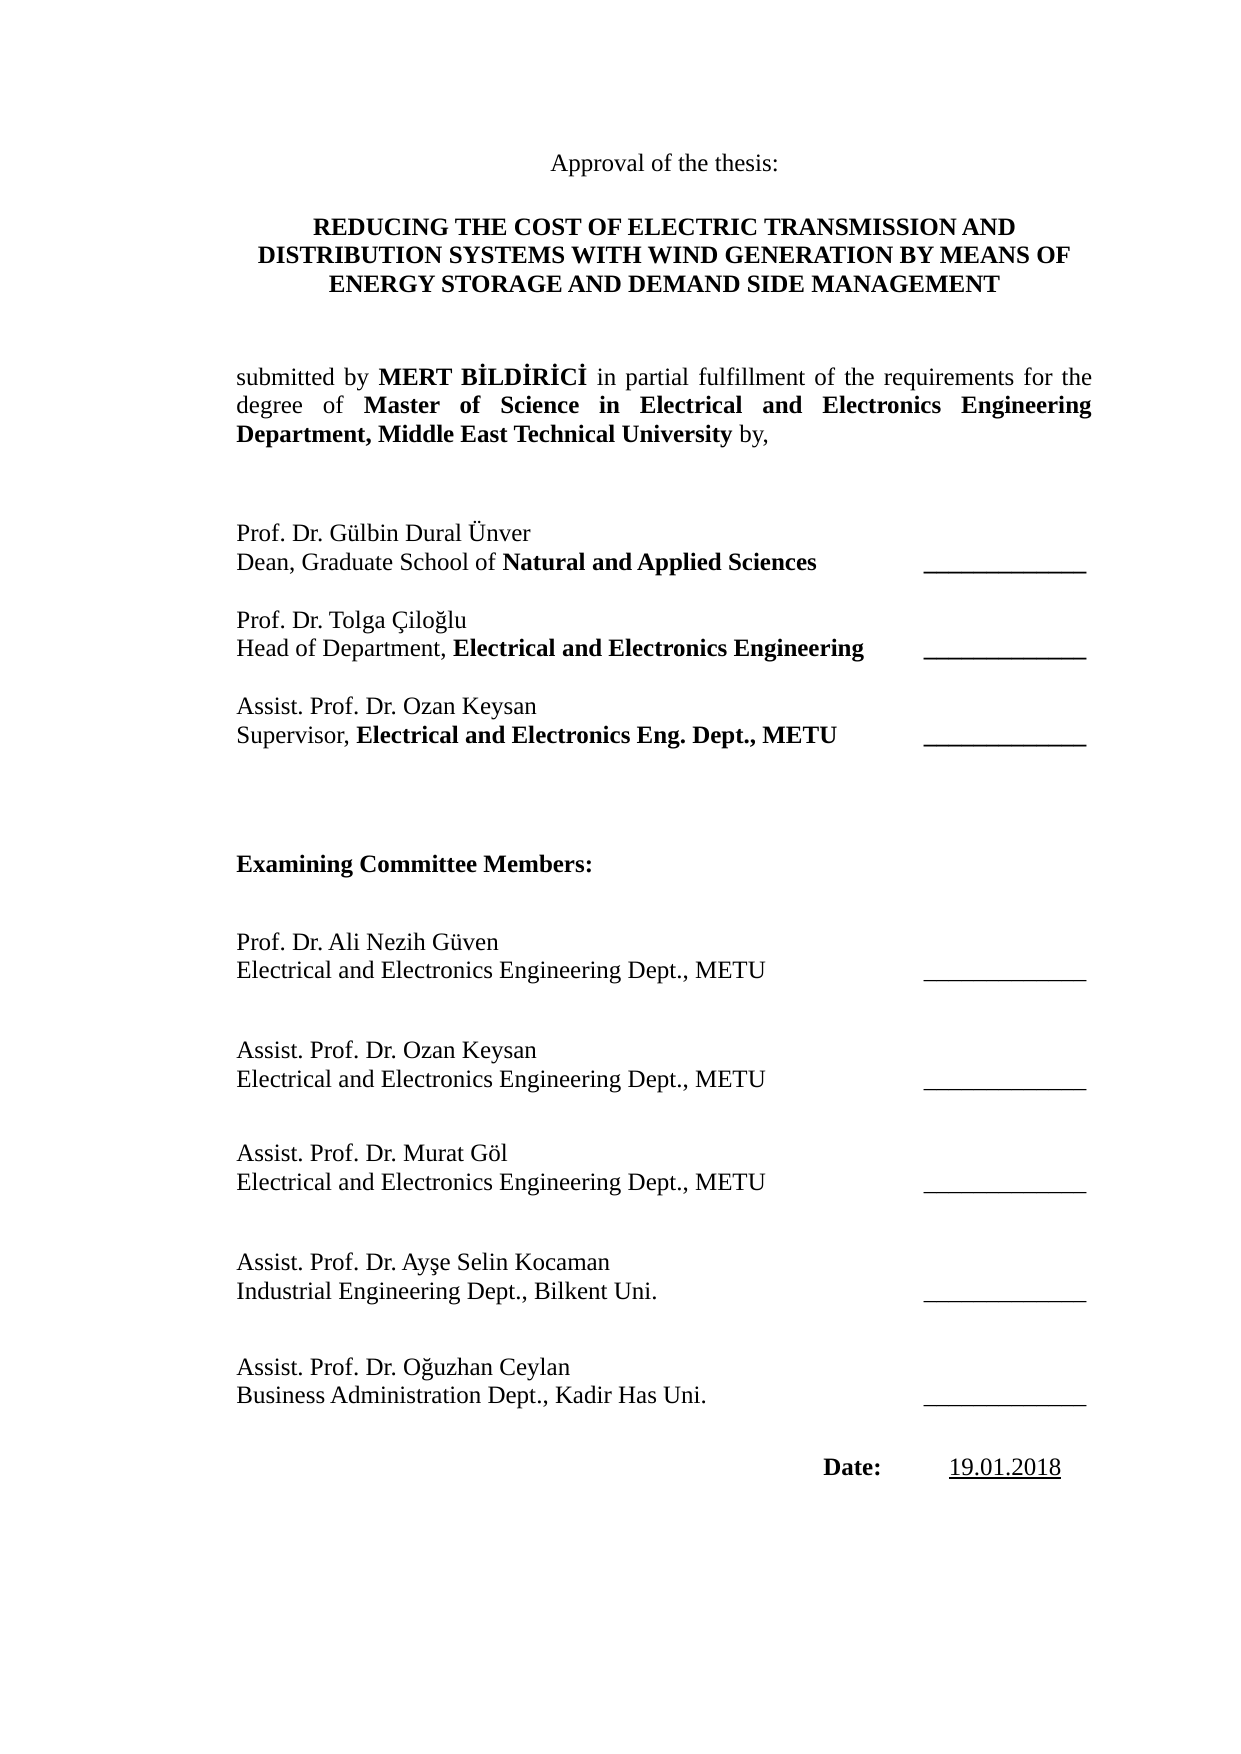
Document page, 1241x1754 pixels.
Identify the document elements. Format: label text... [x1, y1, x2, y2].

table_cell [225, 749, 892, 820]
table_cell _____________ [893, 605, 1117, 662]
table_cell _____________ [893, 984, 1117, 1093]
table_cell Assist. Prof. Dr. Ozan Keysan Supervisor, Electrical and Electronics Eng. Dept., METU [225, 691, 892, 748]
table_cell Prof. Dr. Ali Nezih Güven Electrical and Electronics Engineering Dept., METU [225, 878, 892, 984]
table_cell [225, 576, 892, 605]
table_cell _____________ [893, 691, 1117, 748]
table_header Prof. Dr. Gülbin Dural Ünver Dean, Graduate School of Natural and Applied Sciences [225, 519, 892, 576]
text Approval of the thesis: [236, 148, 1093, 176]
table_cell Assist. Prof. Dr. Oğuzhan Ceylan Business Administration Dept., Kadir Has Uni. [225, 1305, 892, 1409]
table_cell Assist. Prof. Dr. Murat Göl Electrical and Electronics Engineering Dept., METU [225, 1093, 892, 1196]
table_cell Date: [225, 1409, 892, 1481]
table_cell _____________ [893, 1196, 1117, 1304]
table_cell Assist. Prof. Dr. Ayşe Selin Kocaman Industrial Engineering Dept., Bilkent Uni. [225, 1196, 892, 1304]
table_cell Examining Committee Members: [225, 820, 892, 878]
table_cell _____________ [893, 878, 1117, 984]
table_cell [225, 662, 892, 691]
table_cell [893, 749, 1117, 820]
table_cell Prof. Dr. Tolga Çiloğlu Head of Department, Electrical and Electronics Engineering [225, 605, 892, 662]
table_cell _____________ [893, 1305, 1117, 1409]
table_cell 19.01.2018 [893, 1409, 1117, 1481]
table_cell Assist. Prof. Dr. Ozan Keysan Electrical and Electronics Engineering Dept., METU [225, 984, 892, 1093]
table_header _____________ [893, 519, 1117, 576]
text submitted by MERT BİLDİRİCİ in partial fulfillment of the requirements for the degree of Master of Science in Electrical and Electronics Engineering Department, Middle East Technical University by, [236, 362, 1093, 448]
table_cell [893, 576, 1117, 605]
table_cell [893, 662, 1117, 691]
table_cell [893, 820, 1117, 878]
text REDUCING THE COST OF ELECTRIC TRANSMISSION AND DISTRIBUTION SYSTEMS WITH WIND GENERATION BY MEANS OF ENERGY STORAGE AND DEMAND SIDE MANAGEMENT [236, 212, 1093, 298]
table_cell _____________ [893, 1093, 1117, 1196]
